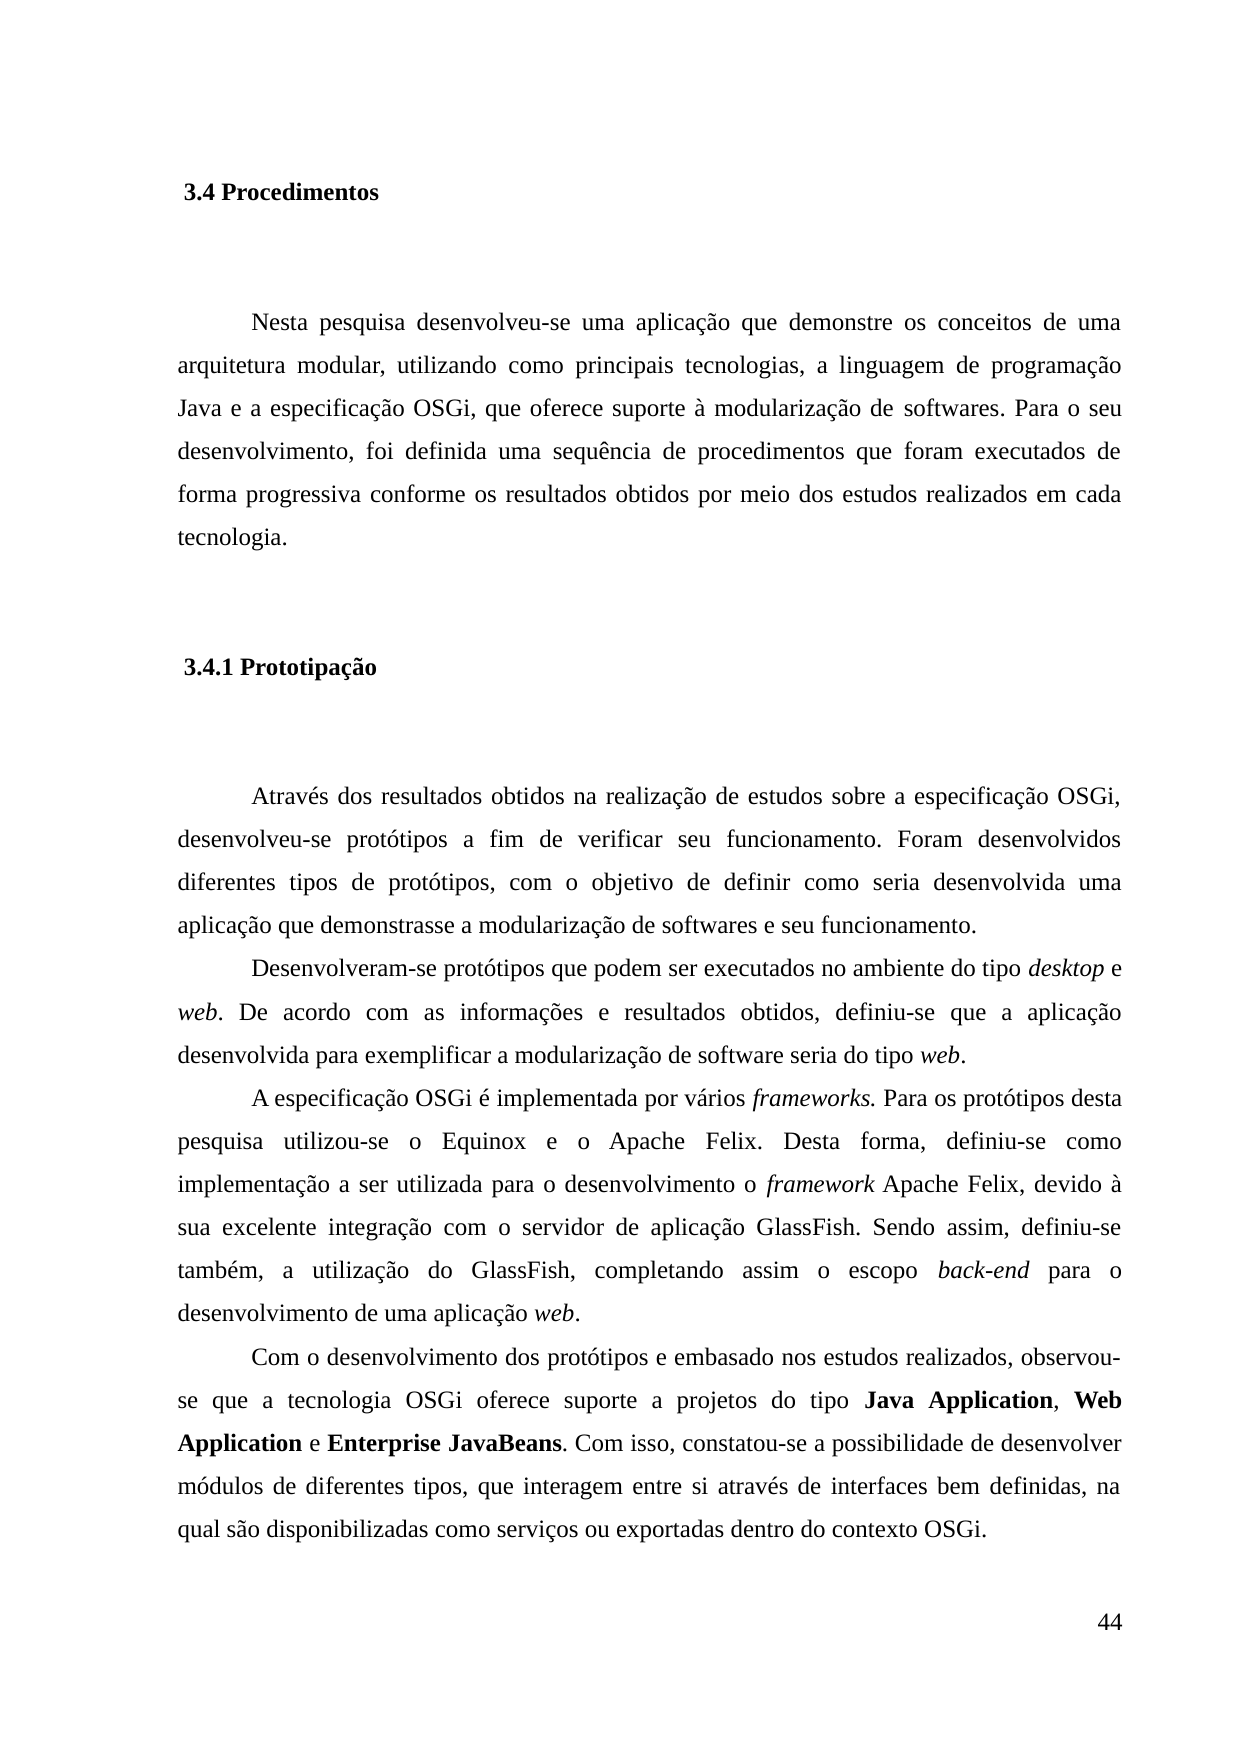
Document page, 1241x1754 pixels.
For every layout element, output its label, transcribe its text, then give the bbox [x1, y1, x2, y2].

subtitle Procedimentos [177, 177, 1122, 206]
subtitle Prototipação [177, 652, 1122, 680]
text A especificação OSGi é implementada por vários frameworks. Para os protótipos desta pesquisa utilizou-se o Equinox e o Apache Felix. Desta forma, definiu-se como implementação a ser utilizada para o desenvolvimento o framework Apache Felix, devido à sua excelente integração com o servidor de aplicação GlassFish. Sendo assim, definiu-se também, a utilização do GlassFish, completando assim o escopo back-end para o desenvolvimento de uma aplicação web. [177, 1083, 1122, 1327]
text Desenvolveram-se protótipos que podem ser executados no ambiente do tipo desktop e web. De acordo com as informações e resultados obtidos, definiu-se que a aplicação desenvolvida para exemplificar a modularização de software seria do tipo web. [177, 953, 1122, 1068]
text Através dos resultados obtidos na realização de estudos sobre a especificação OSGi, desenvolveu-se protótipos a fim de verificar seu funcionamento. Foram desenvolvidos diferentes tipos de protótipos, com o objetivo de definir como seria desenvolvida uma aplicação que demonstrasse a modularização de softwares e seu funcionamento. [177, 781, 1122, 939]
text Com o desenvolvimento dos protótipos e embasado nos estudos realizados, observou-se que a tecnologia OSGi oferece suporte a projetos do tipo Java Application, Web Application e Enterprise JavaBeans. Com isso, constatou-se a possibilidade de desenvolver módulos de diferentes tipos, que interagem entre si através de interfaces bem definidas, na qual são disponibilizadas como serviços ou exportadas dentro do contexto OSGi. [177, 1342, 1122, 1543]
text Nesta pesquisa desenvolveu-se uma aplicação que demonstre os conceitos de uma arquitetura modular, utilizando como principais tecnologias, a linguagem de programação Java e a especificação OSGi, que oferece suporte à modularização de softwares. Para o seu desenvolvimento, foi definida uma sequência de procedimentos que foram executados de forma progressiva conforme os resultados obtidos por meio dos estudos realizados em cada tecnologia. [177, 307, 1122, 551]
